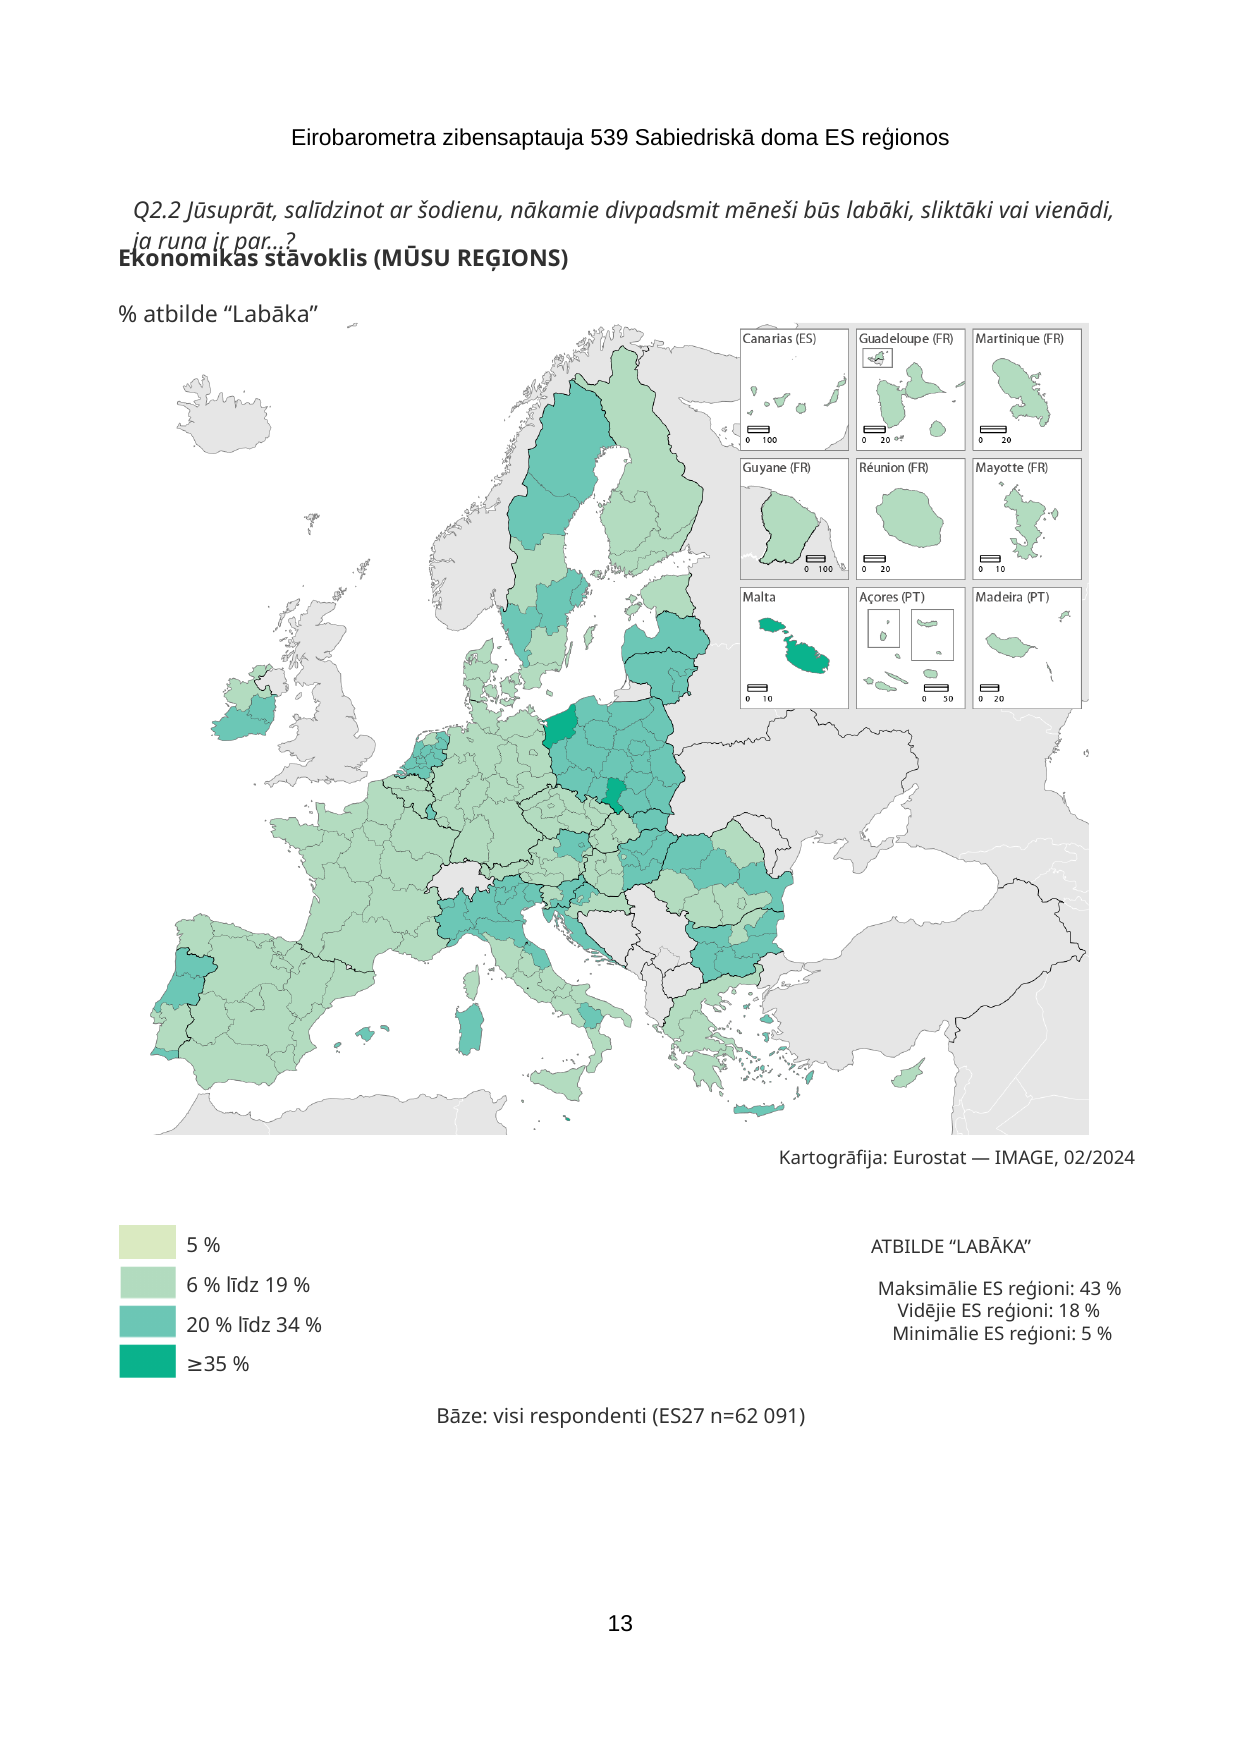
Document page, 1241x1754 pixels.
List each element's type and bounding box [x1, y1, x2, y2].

picture [120, 1345, 175, 1377]
picture [118, 320, 1089, 1136]
picture [120, 1306, 175, 1338]
picture [119, 1225, 176, 1259]
picture [121, 1267, 175, 1299]
